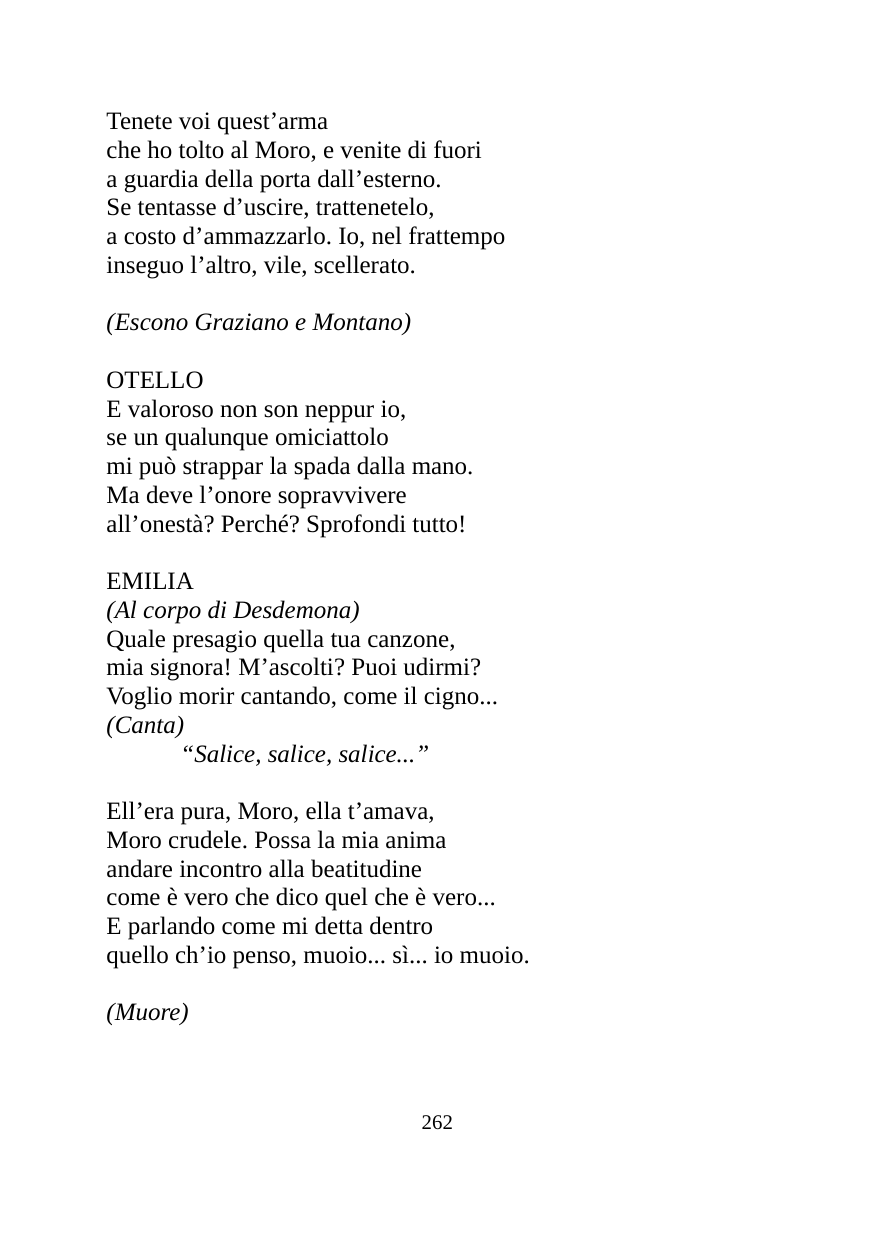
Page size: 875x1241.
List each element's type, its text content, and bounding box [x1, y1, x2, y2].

text mia signora! M’ascolti? Puoi udirmi? [106, 652, 768, 681]
text (Muore) [106, 997, 768, 1026]
text Tenete voi quest’arma [106, 106, 768, 135]
text OTELLO E valoroso non son neppur io, [106, 365, 768, 422]
text come è vero che dico quel che è vero... [106, 882, 768, 911]
text Moro crudele. Possa la mia anima [106, 825, 768, 854]
text all’onestà? Perché? Sprofondi tutto! [106, 509, 768, 537]
text Ell’era pura, Moro, ella t’amava, [106, 796, 768, 825]
text “Salice, salice, salice...” [180, 739, 768, 767]
text Se tentasse d’uscire, trattenetelo, [106, 192, 768, 221]
text E parlando come mi detta dentro [106, 911, 768, 940]
text (Canta) [106, 710, 768, 739]
text Voglio morir cantando, come il cigno... [106, 681, 768, 710]
text EMILIA (Al corpo di Desdemona) [106, 566, 768, 624]
text Quale presagio quella tua canzone, [106, 624, 768, 652]
text quello ch’io penso, muoio... sì... io muoio. [106, 940, 768, 969]
text a costo d’ammazzarlo. Io, nel frattempo [106, 221, 768, 250]
text mi può strappar la spada dalla mano. [106, 451, 768, 480]
text andare incontro alla beatitudine [106, 854, 768, 882]
text se un qualunque omiciattolo [106, 422, 768, 451]
text (Escono Graziano e Montano) [106, 307, 768, 336]
text Ma deve l’onore sopravvivere [106, 480, 768, 509]
text inseguo l’altro, vile, scellerato. [106, 250, 768, 279]
text a guardia della porta dall’esterno. [106, 164, 768, 192]
text che ho tolto al Moro, e venite di fuori [106, 135, 768, 164]
